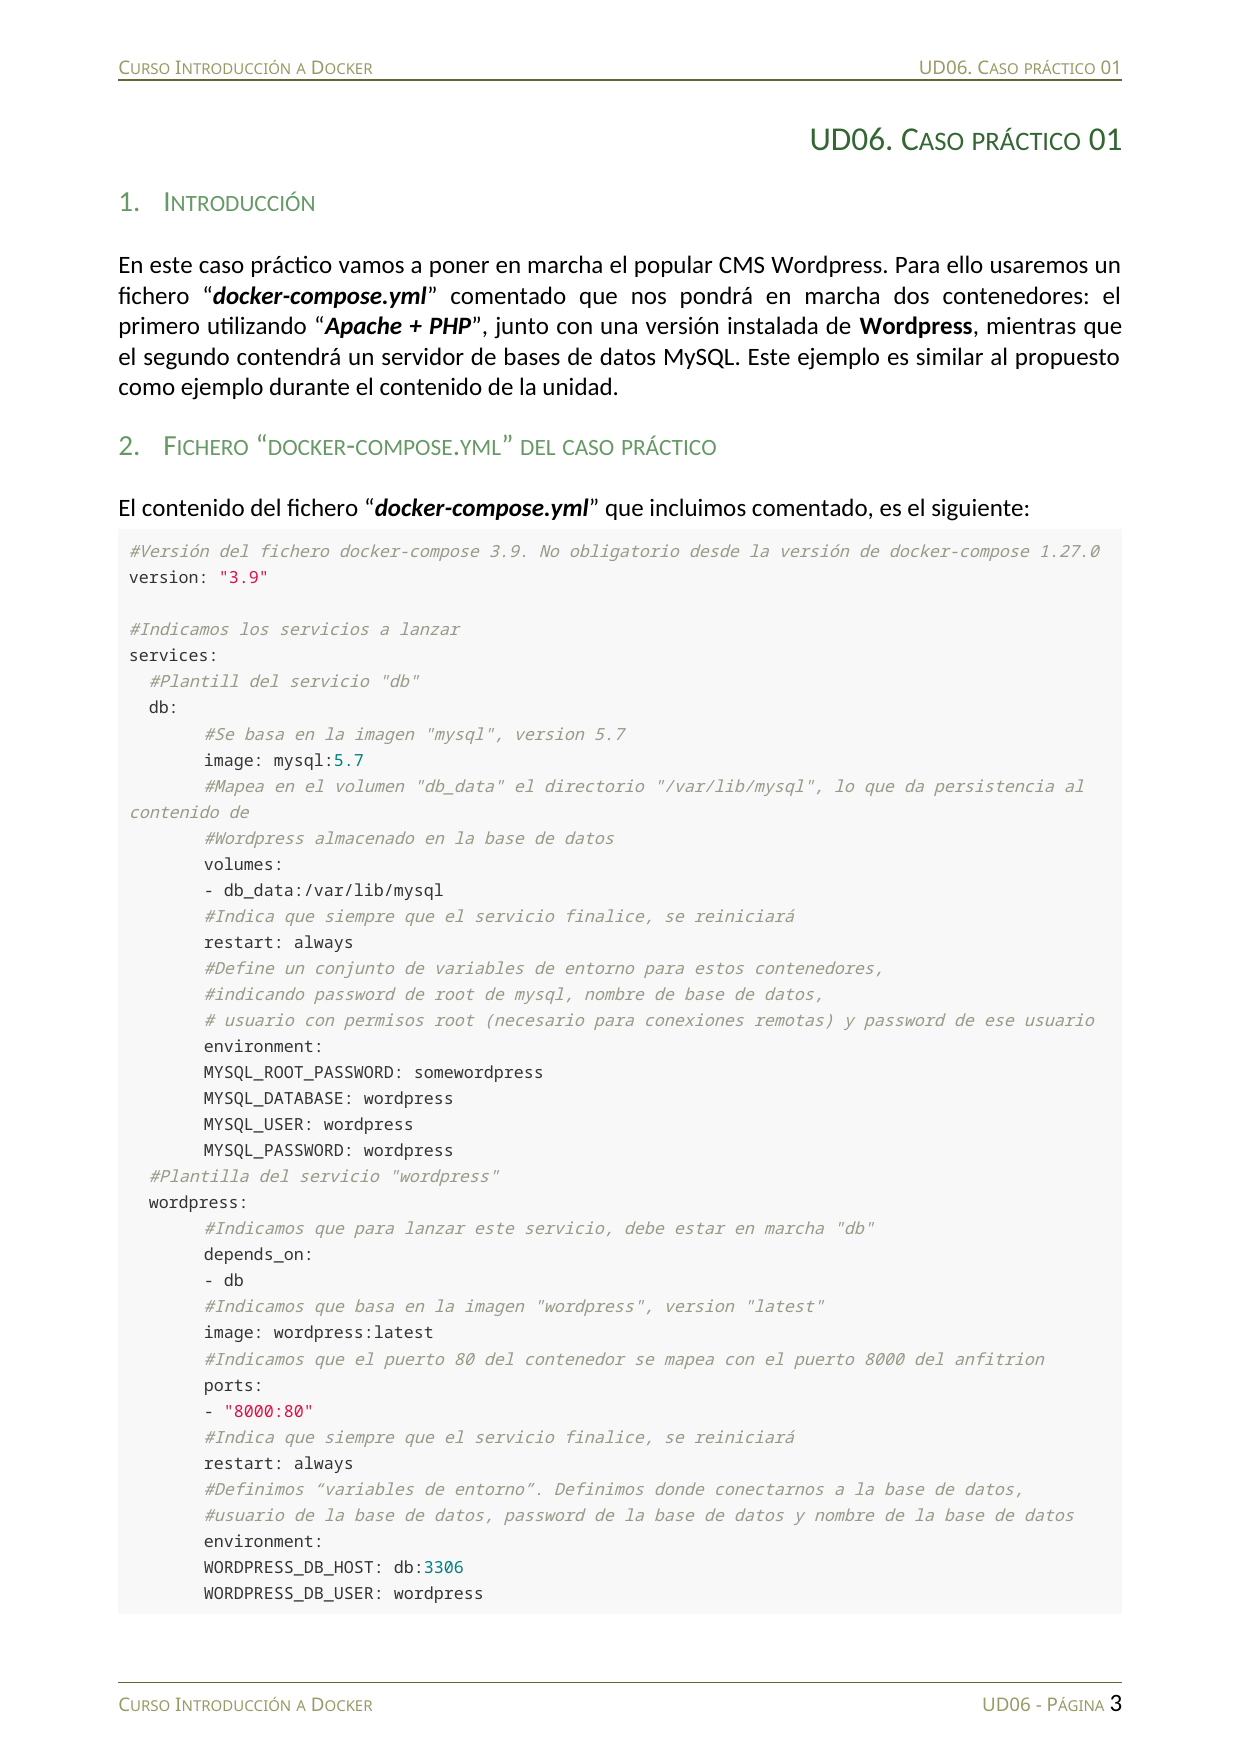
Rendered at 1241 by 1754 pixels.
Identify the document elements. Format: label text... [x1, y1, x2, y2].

text El contenido del fichero “docker-compose.yml” que incluimos comentado, es el siguiente: [118, 492, 1122, 523]
subtitle Introducción [118, 183, 1122, 219]
text En este caso práctico vamos a poner en marcha el popular CMS Wordpress. Para ello usaremos un fichero “docker-compose.yml” comentado que nos pondrá en marcha dos contenedores: el primero utilizando “Apache + PHP”, junto con una versión instalada de Wordpress, mientras que el segundo contendrá un servidor de bases de datos MySQL. Este ejemplo es similar al propuesto como ejemplo durante el contenido de la unidad. [118, 249, 1122, 402]
table_header #Versión del fichero docker-compose 3.9. No obligatorio desde la versión de docker-compose 1.27.0 version: "3.9" #Indicamos los servicios a lanzar services: #Plantill del servicio "db" db: #Se basa en la imagen "mysql", version 5.7 image: mysql:5.7 #Mapea en el volumen "db_data" el directorio "/var/lib/mysql", lo que da persistencia al contenido de #Wordpress almacenado en la base de datos volumes: - db_data:/var/lib/mysql #Indica que siempre que el servicio finalice, se reiniciará restart: always #Define un conjunto de variables de entorno para estos contenedores, #indicando password de root de mysql, nombre de base de datos, # usuario con permisos root (necesario para conexiones remotas) y password de ese usuario environment: MYSQL_ROOT_PASSWORD: somewordpress MYSQL_DATABASE: wordpress MYSQL_USER: wordpress MYSQL_PASSWORD: wordpress #Plantilla del servicio "wordpress" wordpress: #Indicamos que para lanzar este servicio, debe estar en marcha "db" depends_on: - db #Indicamos que basa en la imagen "wordpress", version "latest" image: wordpress:latest #Indicamos que el puerto 80 del contenedor se mapea con el puerto 8000 del anfitrion ports: - "8000:80" #Indica que siempre que el servicio finalice, se reiniciará restart: always #Definimos “variables de entorno”. Definimos donde conectarnos a la base de datos, #usuario de la base de datos, password de la base de datos y nombre de la base de datos environment: WORDPRESS_DB_HOST: db:3306 WORDPRESS_DB_USER: wordpress [118, 529, 1122, 1614]
subtitle Fichero “docker-compose.yml” del caso práctico [118, 427, 1122, 462]
text UD06. Caso práctico 01 [118, 118, 1122, 159]
